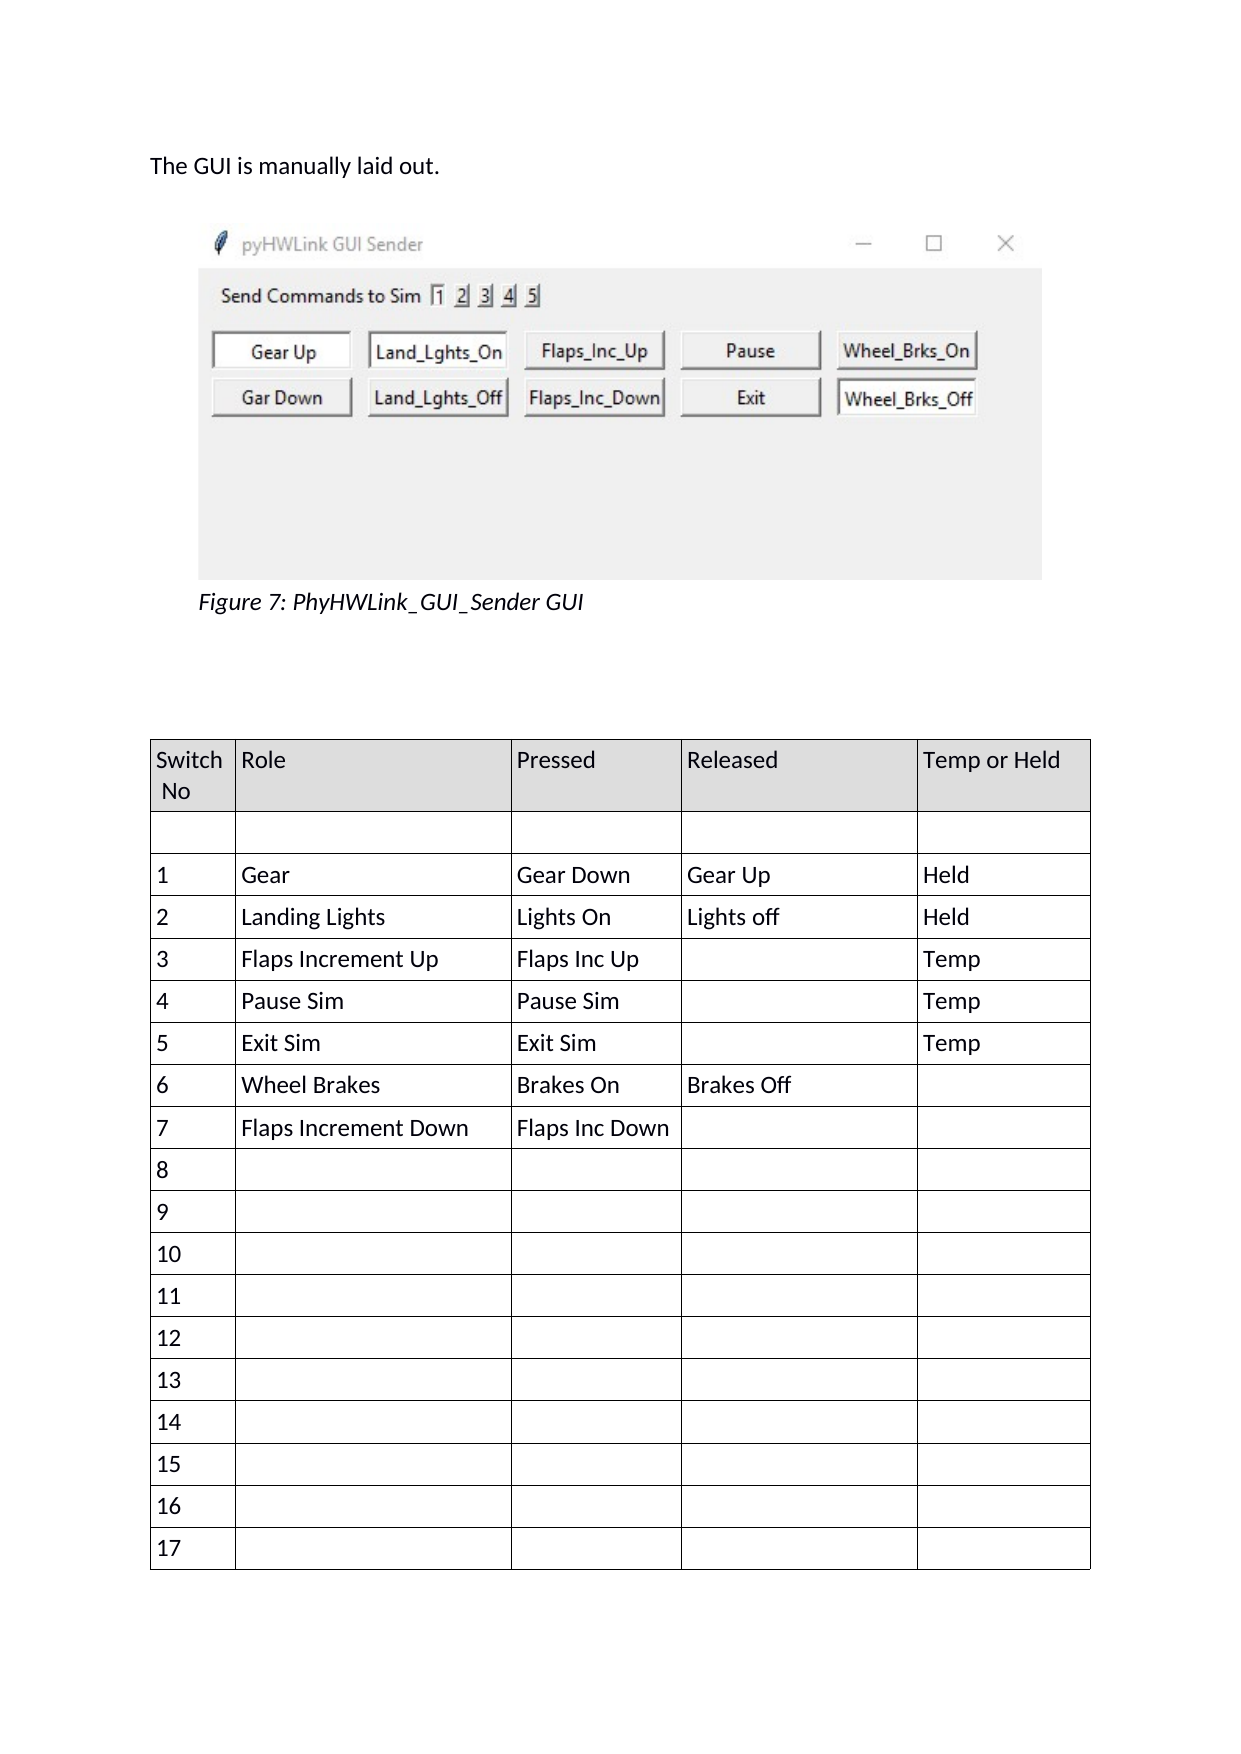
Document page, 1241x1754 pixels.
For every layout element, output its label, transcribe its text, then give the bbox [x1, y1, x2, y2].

table_cell [918, 1317, 1090, 1358]
table_cell 4 [151, 981, 235, 1022]
table_cell 10 [151, 1233, 235, 1274]
table_cell 6 [151, 1065, 235, 1106]
table_cell Held [918, 896, 1090, 937]
table_cell Flaps Inc Up [512, 939, 681, 979]
table_cell Temp [918, 939, 1090, 979]
table_cell [512, 1401, 681, 1442]
table_cell [682, 812, 917, 853]
table_cell [512, 1275, 681, 1316]
table_cell [512, 1317, 681, 1358]
text The GUI is manually laid out. [150, 150, 1090, 181]
table_cell 5 [151, 1023, 235, 1064]
table_cell [512, 1486, 681, 1527]
table_cell Brakes On [512, 1065, 681, 1106]
table_cell [236, 1191, 511, 1232]
table_cell 9 [151, 1191, 235, 1232]
table_cell [236, 1444, 511, 1484]
table_cell [682, 981, 917, 1022]
table_cell Wheel Brakes [236, 1065, 511, 1106]
table_cell [918, 1444, 1090, 1484]
table_header Switch No [151, 740, 235, 811]
table_cell Brakes Off [682, 1065, 917, 1106]
table_cell [682, 1317, 917, 1358]
table_cell [151, 812, 235, 853]
table_cell Gear [236, 854, 511, 895]
table_cell [236, 1401, 511, 1442]
table_cell Gear Down [512, 854, 681, 895]
table_cell [918, 1401, 1090, 1442]
table_cell Temp [918, 1023, 1090, 1064]
table_cell Pause Sim [236, 981, 511, 1022]
table_cell [682, 1191, 917, 1232]
table_cell [918, 1065, 1090, 1106]
table_cell Temp [918, 981, 1090, 1022]
table_cell Flaps Increment Up [236, 939, 511, 979]
table_cell [236, 1528, 511, 1569]
table_header Pressed [512, 740, 681, 811]
table_cell [682, 1359, 917, 1400]
table_cell Lights off [682, 896, 917, 937]
table_cell [236, 1486, 511, 1527]
table_cell [682, 1149, 917, 1190]
table_cell [512, 1444, 681, 1484]
text Figure 7: PhyHWLink_GUI_Sender GUI [198, 580, 1042, 617]
table_header Temp or Held [918, 740, 1090, 811]
table_cell [682, 1528, 917, 1569]
table_cell [512, 1528, 681, 1569]
table_header Role [236, 740, 511, 811]
table_cell 16 [151, 1486, 235, 1527]
table_cell [918, 1149, 1090, 1190]
table_cell [512, 1359, 681, 1400]
table_cell [236, 1275, 511, 1316]
table_cell 2 [151, 896, 235, 937]
table_cell Gear Up [682, 854, 917, 895]
table_cell Exit Sim [236, 1023, 511, 1064]
table_cell 3 [151, 939, 235, 979]
table_cell [512, 1149, 681, 1190]
picture [198, 223, 1042, 580]
table_cell [918, 1275, 1090, 1316]
table_cell Lights On [512, 896, 681, 937]
table_header Released [682, 740, 917, 811]
table_cell 8 [151, 1149, 235, 1190]
table_cell [682, 1275, 917, 1316]
table_cell 11 [151, 1275, 235, 1316]
table_cell [682, 1444, 917, 1484]
table_cell [512, 1233, 681, 1274]
table_cell [918, 1233, 1090, 1274]
table_cell [236, 1317, 511, 1358]
table_cell 13 [151, 1359, 235, 1400]
table_cell [918, 1191, 1090, 1232]
table_cell [682, 939, 917, 979]
table_cell [682, 1233, 917, 1274]
table_cell [918, 1107, 1090, 1148]
table_cell [236, 1359, 511, 1400]
table_cell [918, 812, 1090, 853]
table_cell 1 [151, 854, 235, 895]
table_cell [236, 812, 511, 853]
table_cell Flaps Inc Down [512, 1107, 681, 1148]
table_cell 17 [151, 1528, 235, 1569]
table_cell [512, 1191, 681, 1232]
table_cell 12 [151, 1317, 235, 1358]
table_cell [236, 1149, 511, 1190]
table_cell Exit Sim [512, 1023, 681, 1064]
table_cell [682, 1486, 917, 1527]
table_cell [682, 1023, 917, 1064]
table_cell [682, 1401, 917, 1442]
table_cell Pause Sim [512, 981, 681, 1022]
table_cell Landing Lights [236, 896, 511, 937]
table_cell [682, 1107, 917, 1148]
table_cell 15 [151, 1444, 235, 1484]
table_cell [236, 1233, 511, 1274]
table_cell Held [918, 854, 1090, 895]
table_cell [512, 812, 681, 853]
table_cell [918, 1359, 1090, 1400]
table_cell [918, 1486, 1090, 1527]
table_cell Flaps Increment Down [236, 1107, 511, 1148]
table_cell 7 [151, 1107, 235, 1148]
table_cell [918, 1528, 1090, 1569]
table_cell 14 [151, 1401, 235, 1442]
